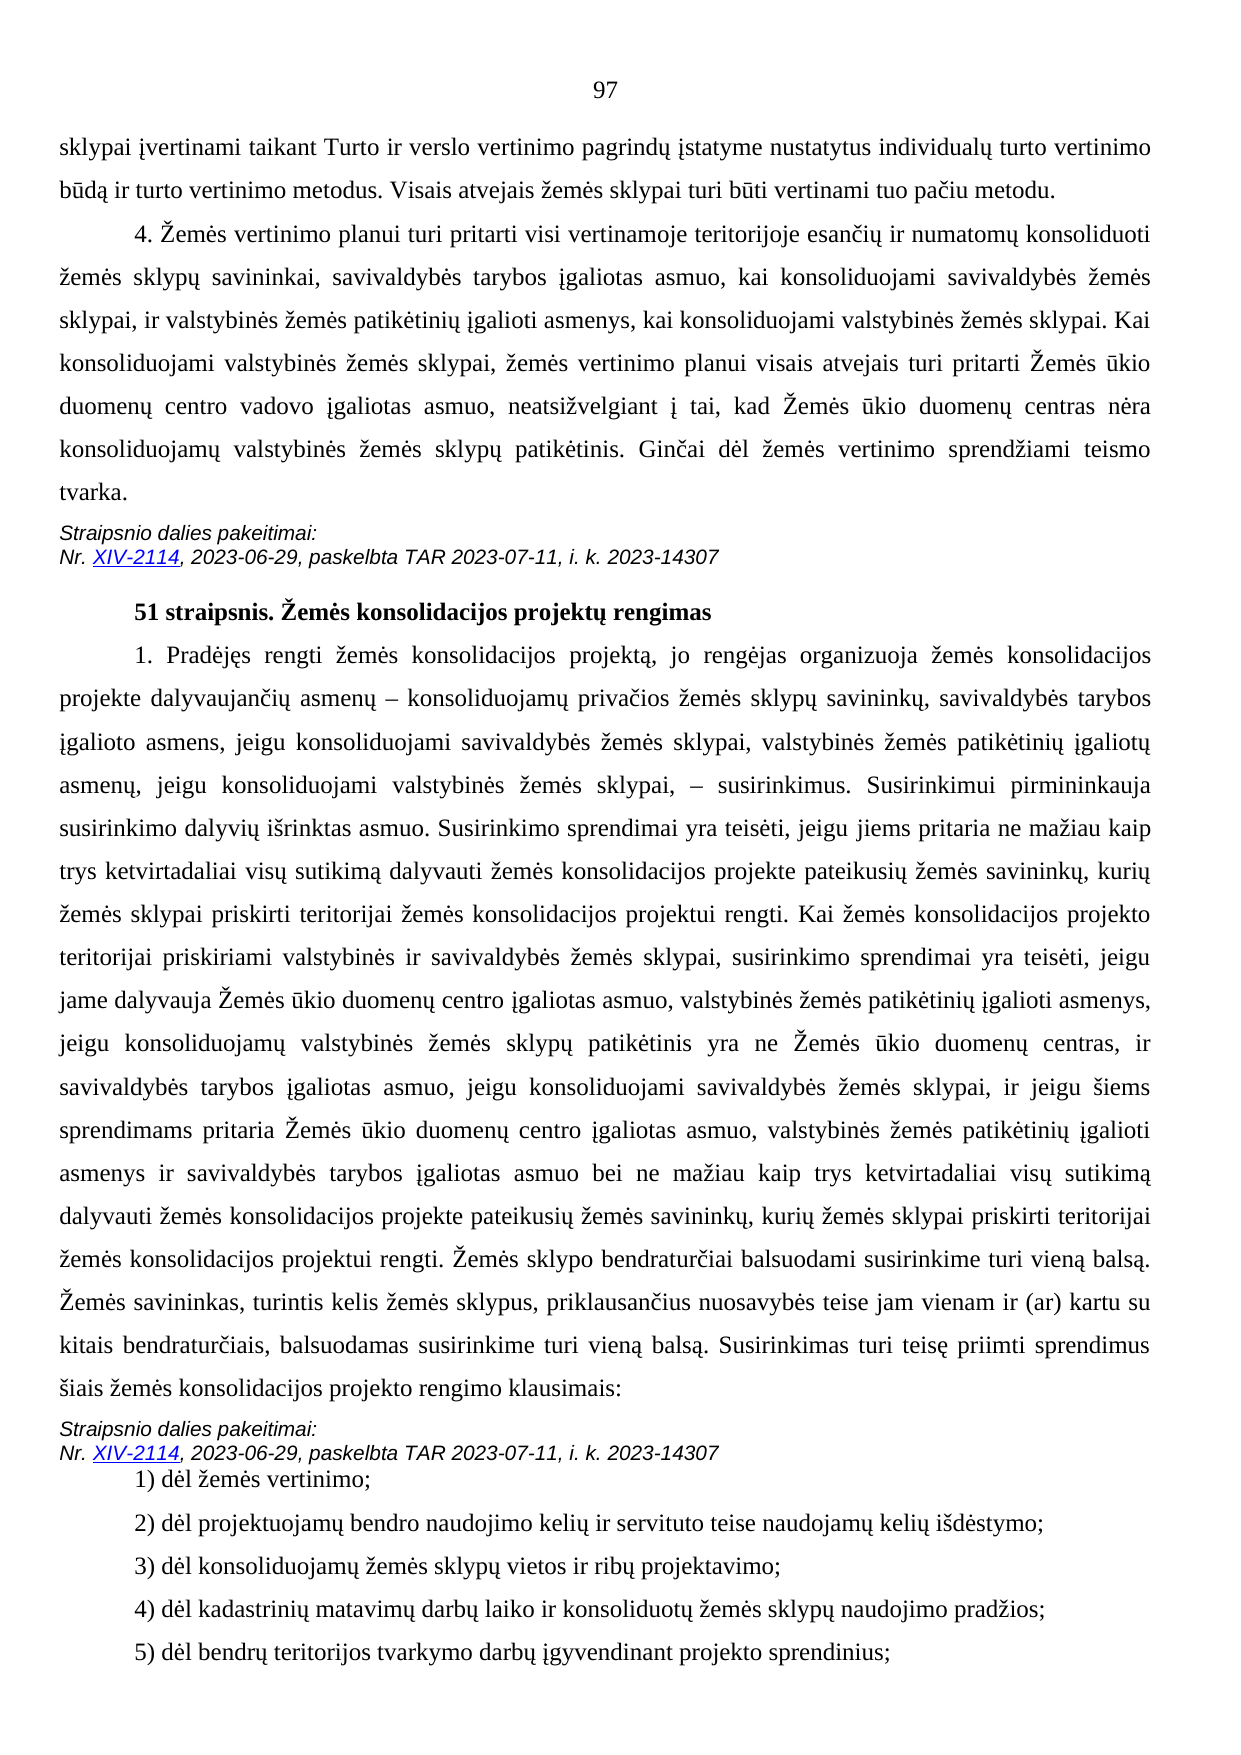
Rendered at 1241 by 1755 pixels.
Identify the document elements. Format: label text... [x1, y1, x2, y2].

text 5) dėl bendrų teritorijos tvarkymo darbų įgyvendinant projekto sprendinius; [59, 1637, 1152, 1666]
text 2) dėl projektuojamų bendro naudojimo kelių ir servituto teise naudojamų kelių išdėstymo; [59, 1508, 1152, 1536]
text 1. Pradėjęs rengti žemės konsolidacijos projektą, jo rengėjas organizuoja žemės konsolidacijos projekte dalyvaujančių asmenų – konsoliduojamų privačios žemės sklypų savininkų, savivaldybės tarybos įgalioto asmens, jeigu konsoliduojami savivaldybės žemės sklypai, valstybinės žemės patikėtinių įgaliotų asmenų, jeigu konsoliduojami valstybinės žemės sklypai, – susirinkimus. Susirinkimui pirmininkauja susirinkimo dalyvių išrinktas asmuo. Susirinkimo sprendimai yra teisėti, jeigu jiems pritaria ne mažiau kaip trys ketvirtadaliai visų sutikimą dalyvauti žemės konsolidacijos projekte pateikusių žemės savininkų, kurių žemės sklypai priskirti teritorijai žemės konsolidacijos projektui rengti. Kai žemės konsolidacijos projekto teritorijai priskiriami valstybinės ir savivaldybės žemės sklypai, susirinkimo sprendimai yra teisėti, jeigu jame dalyvauja Žemės ūkio duomenų centro įgaliotas asmuo, valstybinės žemės patikėtinių įgalioti asmenys, jeigu konsoliduojamų valstybinės žemės sklypų patikėtinis yra ne Žemės ūkio duomenų centras, ir savivaldybės tarybos įgaliotas asmuo, jeigu konsoliduojami savivaldybės žemės sklypai, ir jeigu šiems sprendimams pritaria Žemės ūkio duomenų centro įgaliotas asmuo, valstybinės žemės patikėtinių įgalioti asmenys ir savivaldybės tarybos įgaliotas asmuo bei ne mažiau kaip trys ketvirtadaliai visų sutikimą dalyvauti žemės konsolidacijos projekte pateikusių žemės savininkų, kurių žemės sklypai priskirti teritorijai žemės konsolidacijos projektui rengti. Žemės sklypo bendraturčiai balsuodami susirinkime turi vieną balsą. Žemės savininkas, turintis kelis žemės sklypus, priklausančius nuosavybės teise jam vienam ir (ar) kartu su kitais bendraturčiais, balsuodamas susirinkime turi vieną balsą. Susirinkimas turi teisę priimti sprendimus šiais žemės konsolidacijos projekto rengimo klausimais: [59, 640, 1152, 1402]
text sklypai įvertinami taikant Turto ir verslo vertinimo pagrindų įstatyme nustatytus individualų turto vertinimo būdą ir turto vertinimo metodus. Visais atvejais žemės sklypai turi būti vertinami tuo pačiu metodu. [59, 132, 1152, 204]
text Nr. XIV-2114, 2023-06-29, paskelbta TAR 2023-07-11, i. k. 2023-14307 [59, 544, 1152, 568]
text 51 straipsnis. Žemės konsolidacijos projektų rengimas [59, 597, 1152, 626]
text Straipsnio dalies pakeitimai: [59, 521, 1152, 544]
text 4. Žemės vertinimo planui turi pritarti visi vertinamoje teritorijoje esančių ir numatomų konsoliduoti žemės sklypų savininkai, savivaldybės tarybos įgaliotas asmuo, kai konsoliduojami savivaldybės žemės sklypai, ir valstybinės žemės patikėtinių įgalioti asmenys, kai konsoliduojami valstybinės žemės sklypai. Kai konsoliduojami valstybinės žemės sklypai, žemės vertinimo planui visais atvejais turi pritarti Žemės ūkio duomenų centro vadovo įgaliotas asmuo, neatsižvelgiant į tai, kad Žemės ūkio duomenų centras nėra konsoliduojamų valstybinės žemės sklypų patikėtinis. Ginčai dėl žemės vertinimo sprendžiami teismo tvarka. [59, 219, 1152, 506]
text Nr. XIV-2114, 2023-06-29, paskelbta TAR 2023-07-11, i. k. 2023-14307 [59, 1441, 1152, 1464]
text 1) dėl žemės vertinimo; [59, 1464, 1152, 1493]
text Straipsnio dalies pakeitimai: [59, 1417, 1152, 1441]
text 3) dėl konsoliduojamų žemės sklypų vietos ir ribų projektavimo; [59, 1551, 1152, 1579]
text 4) dėl kadastrinių matavimų darbų laiko ir konsoliduotų žemės sklypų naudojimo pradžios; [59, 1594, 1152, 1623]
